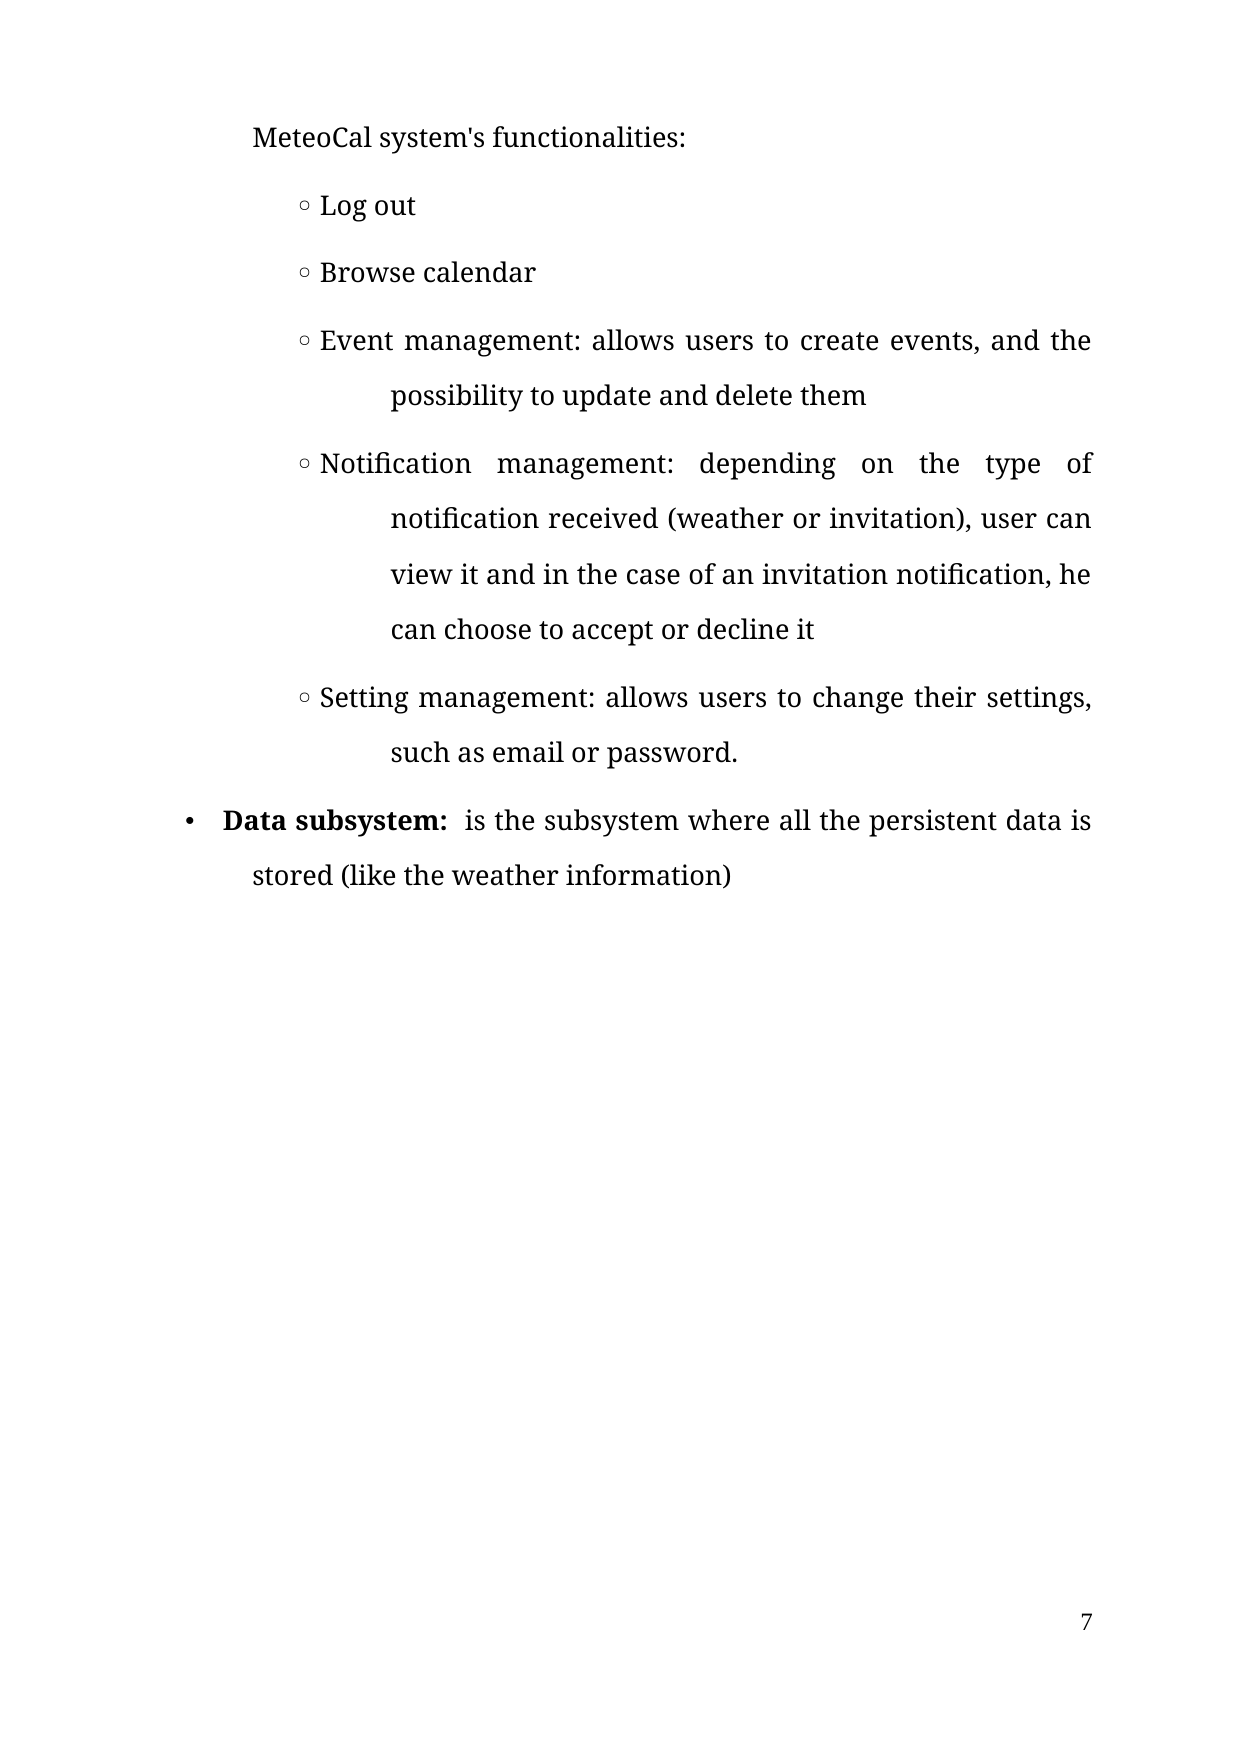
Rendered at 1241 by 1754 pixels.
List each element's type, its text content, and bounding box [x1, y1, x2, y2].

list Event management: allows users to create events, and the possibility to update and delete them [293, 322, 1093, 414]
list MeteoCal system's functionalities: [185, 118, 1093, 155]
list Log out [293, 186, 1093, 223]
list Data subsystem: is the subsystem where all the persistent data is stored (like the weather information) [185, 802, 1093, 894]
list Browse calendar [293, 254, 1093, 291]
list Setting management: allows users to change their settings, such as email or password. [293, 678, 1093, 771]
list Notification management: depending on the type of notification received (weather or invitation), user can view it and in the case of an invitation notification, he can choose to accept or decline it [293, 445, 1093, 647]
